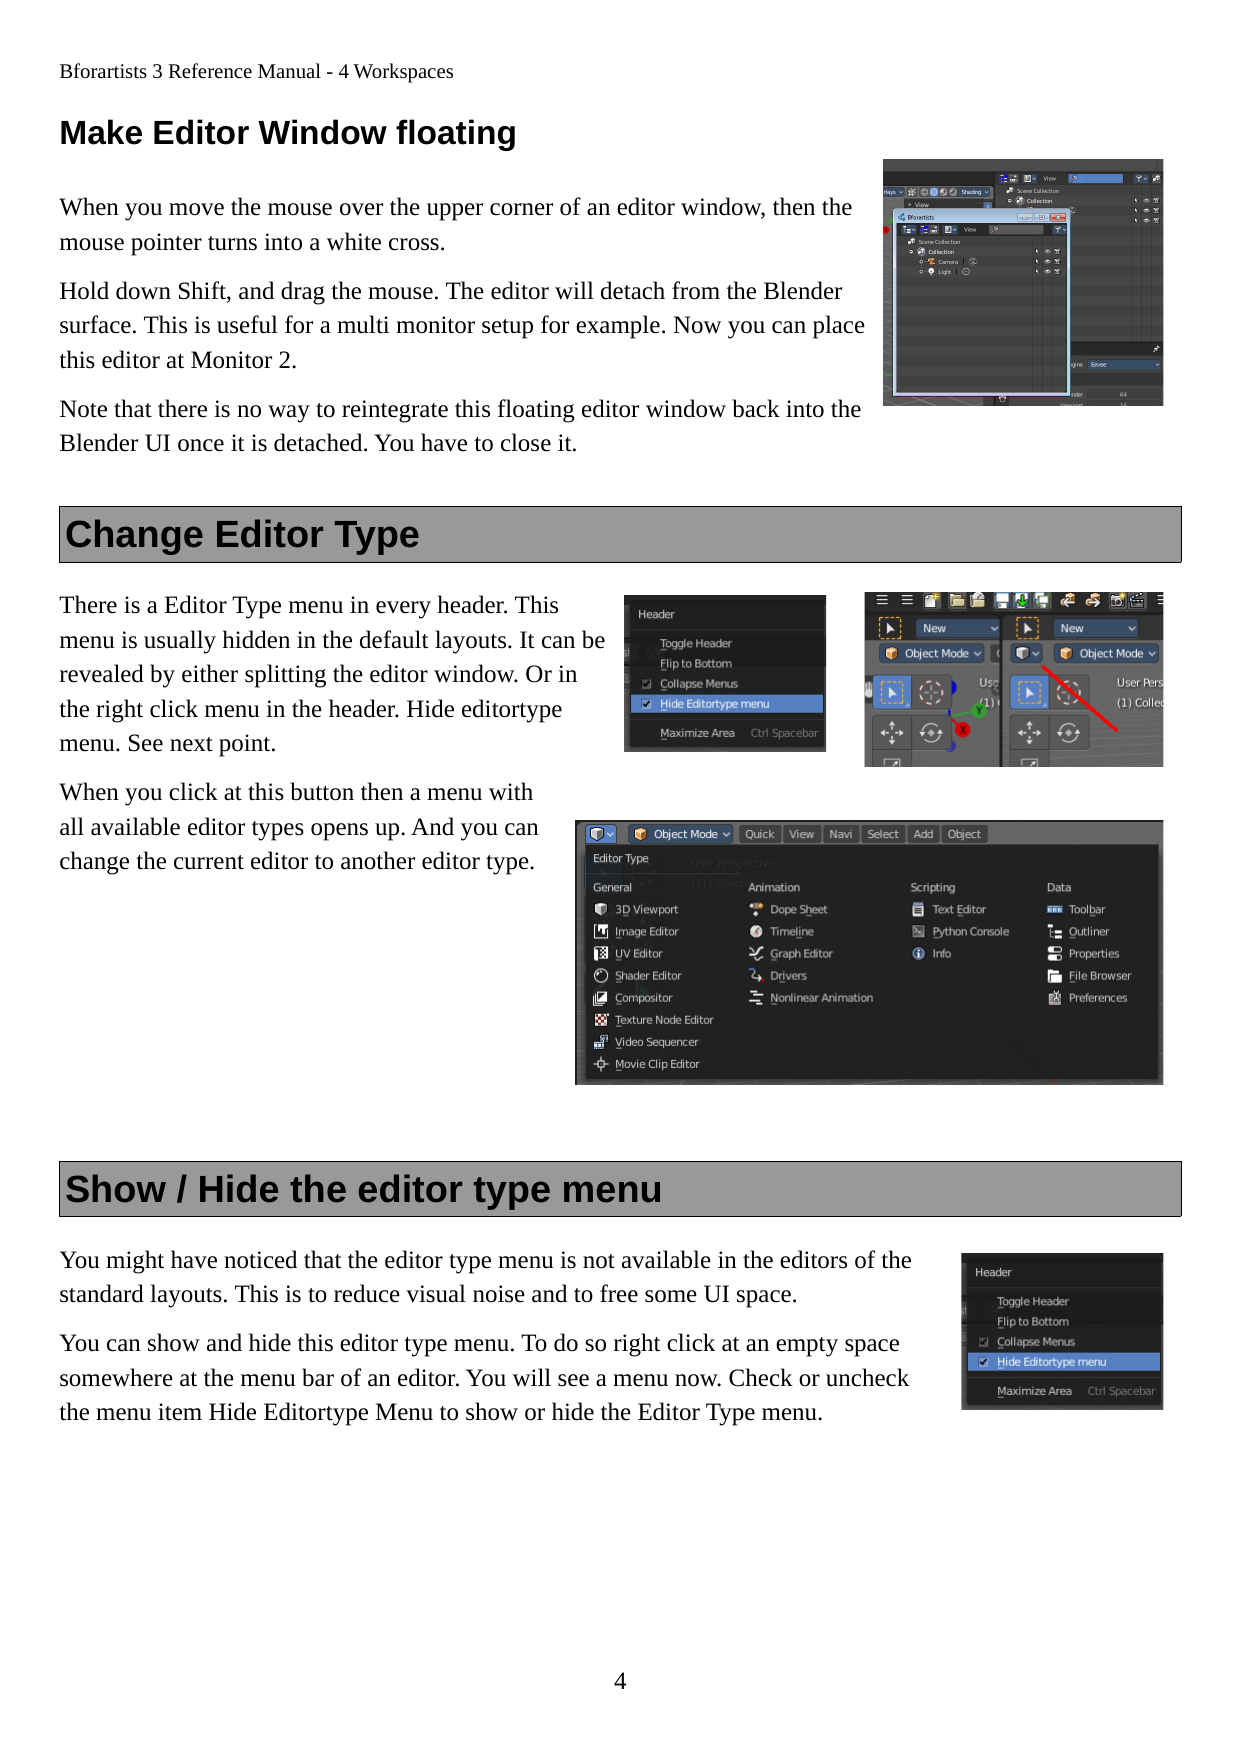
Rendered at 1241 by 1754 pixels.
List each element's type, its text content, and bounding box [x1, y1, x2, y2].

subtitle Make Editor Window floating [59, 113, 1181, 151]
picture [961, 1253, 1164, 1410]
picture [624, 595, 827, 752]
table_header Change Editor Type [60, 507, 1181, 562]
text Note that there is no way to reintegrate this floating editor window back into the Blender UI once it is detached. You have to close it. [59, 394, 1181, 457]
text Hold down Shift, and drag the mouse. The editor will detach from the Blender surface. This is useful for a multi monitor setup for example. Now you can place this editor at Monitor 2. [59, 276, 883, 374]
text You can show and hide this editor type menu. To do so right click at an empty space somewhere at the menu bar of an editor. You will see a menu now. Check or uncheck the menu item Hide Editortype Menu to show or hide the Editor Type menu. [59, 1328, 1181, 1426]
table_header Show / Hide the editor type menu [60, 1162, 1181, 1216]
text When you click at this button then a menu with all available editor types opens up. And you can change the current editor to another editor type. [59, 777, 1181, 944]
picture [883, 159, 1164, 406]
text When you move the mouse over the upper corner of an editor window, then the mouse pointer turns into a white cross. [59, 192, 883, 256]
text There is a Editor Type menu in every header. This menu is usually hidden in the default layouts. It can be revealed by either splitting the editor window. Or in the right click menu in the header. Hide editortype menu. See next point. [59, 590, 1181, 757]
picture [575, 820, 1164, 1085]
picture [864, 592, 1164, 767]
text You might have noticed that the editor type menu is not available in the editors of the standard layouts. This is to reduce visual noise and to free some UI space. [59, 1245, 1181, 1308]
